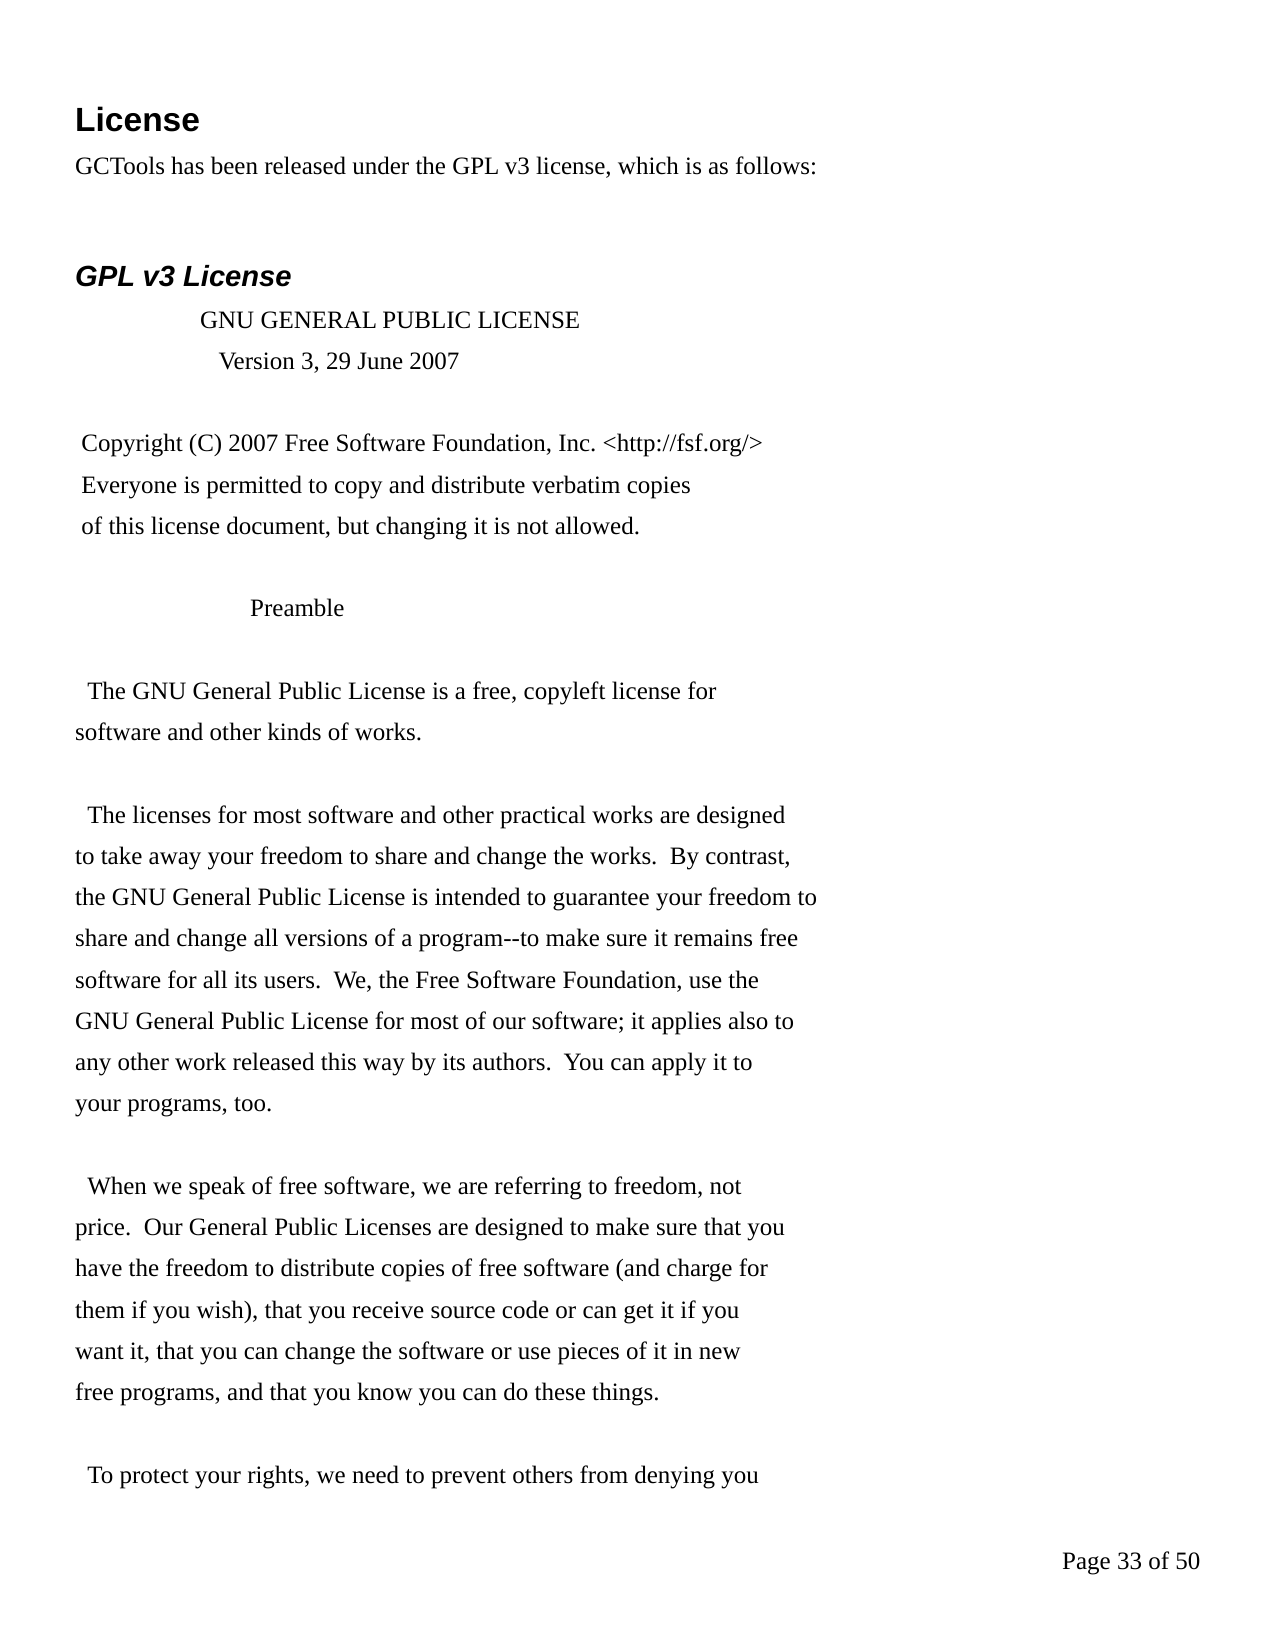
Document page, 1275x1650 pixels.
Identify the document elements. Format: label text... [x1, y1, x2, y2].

text of this license document, but changing it is not allowed. [75, 511, 1200, 540]
text them if you wish), that you receive source code or can get it if you [75, 1295, 1200, 1323]
text To protect your rights, we need to prevent others from denying you [75, 1460, 1200, 1488]
text GNU General Public License for most of our software; it applies also to [75, 1006, 1200, 1035]
text Copyright (C) 2007 Free Software Foundation, Inc. <http://fsf.org/> [75, 428, 1200, 457]
text Everyone is permitted to copy and distribute verbatim copies [75, 470, 1200, 498]
text GNU GENERAL PUBLIC LICENSE [75, 305, 1200, 333]
subtitle GPL v3 License [75, 259, 1200, 292]
text have the freedom to distribute copies of free software (and charge for [75, 1253, 1200, 1282]
text When we speak of free software, we are referring to freedom, not [75, 1171, 1200, 1200]
text want it, that you can change the software or use pieces of it in new [75, 1336, 1200, 1365]
text the GNU General Public License is intended to guarantee your freedom to [75, 882, 1200, 911]
text The licenses for most software and other practical works are designed [75, 800, 1200, 828]
text free programs, and that you know you can do these things. [75, 1377, 1200, 1406]
text to take away your freedom to share and change the works. By contrast, [75, 841, 1200, 870]
text GCTools has been released under the GPL v3 license, which is as follows: [75, 151, 1200, 180]
text your programs, too. [75, 1088, 1200, 1117]
text Version 3, 29 June 2007 [75, 346, 1200, 375]
text software and other kinds of works. [75, 717, 1200, 746]
text software for all its users. We, the Free Software Foundation, use the [75, 965, 1200, 993]
subtitle License [75, 100, 1200, 139]
text Preamble [75, 593, 1200, 622]
text The GNU General Public License is a free, copyleft license for [75, 676, 1200, 705]
text share and change all versions of a program--to make sure it remains free [75, 923, 1200, 952]
text any other work released this way by its authors. You can apply it to [75, 1047, 1200, 1076]
text price. Our General Public Licenses are designed to make sure that you [75, 1212, 1200, 1241]
